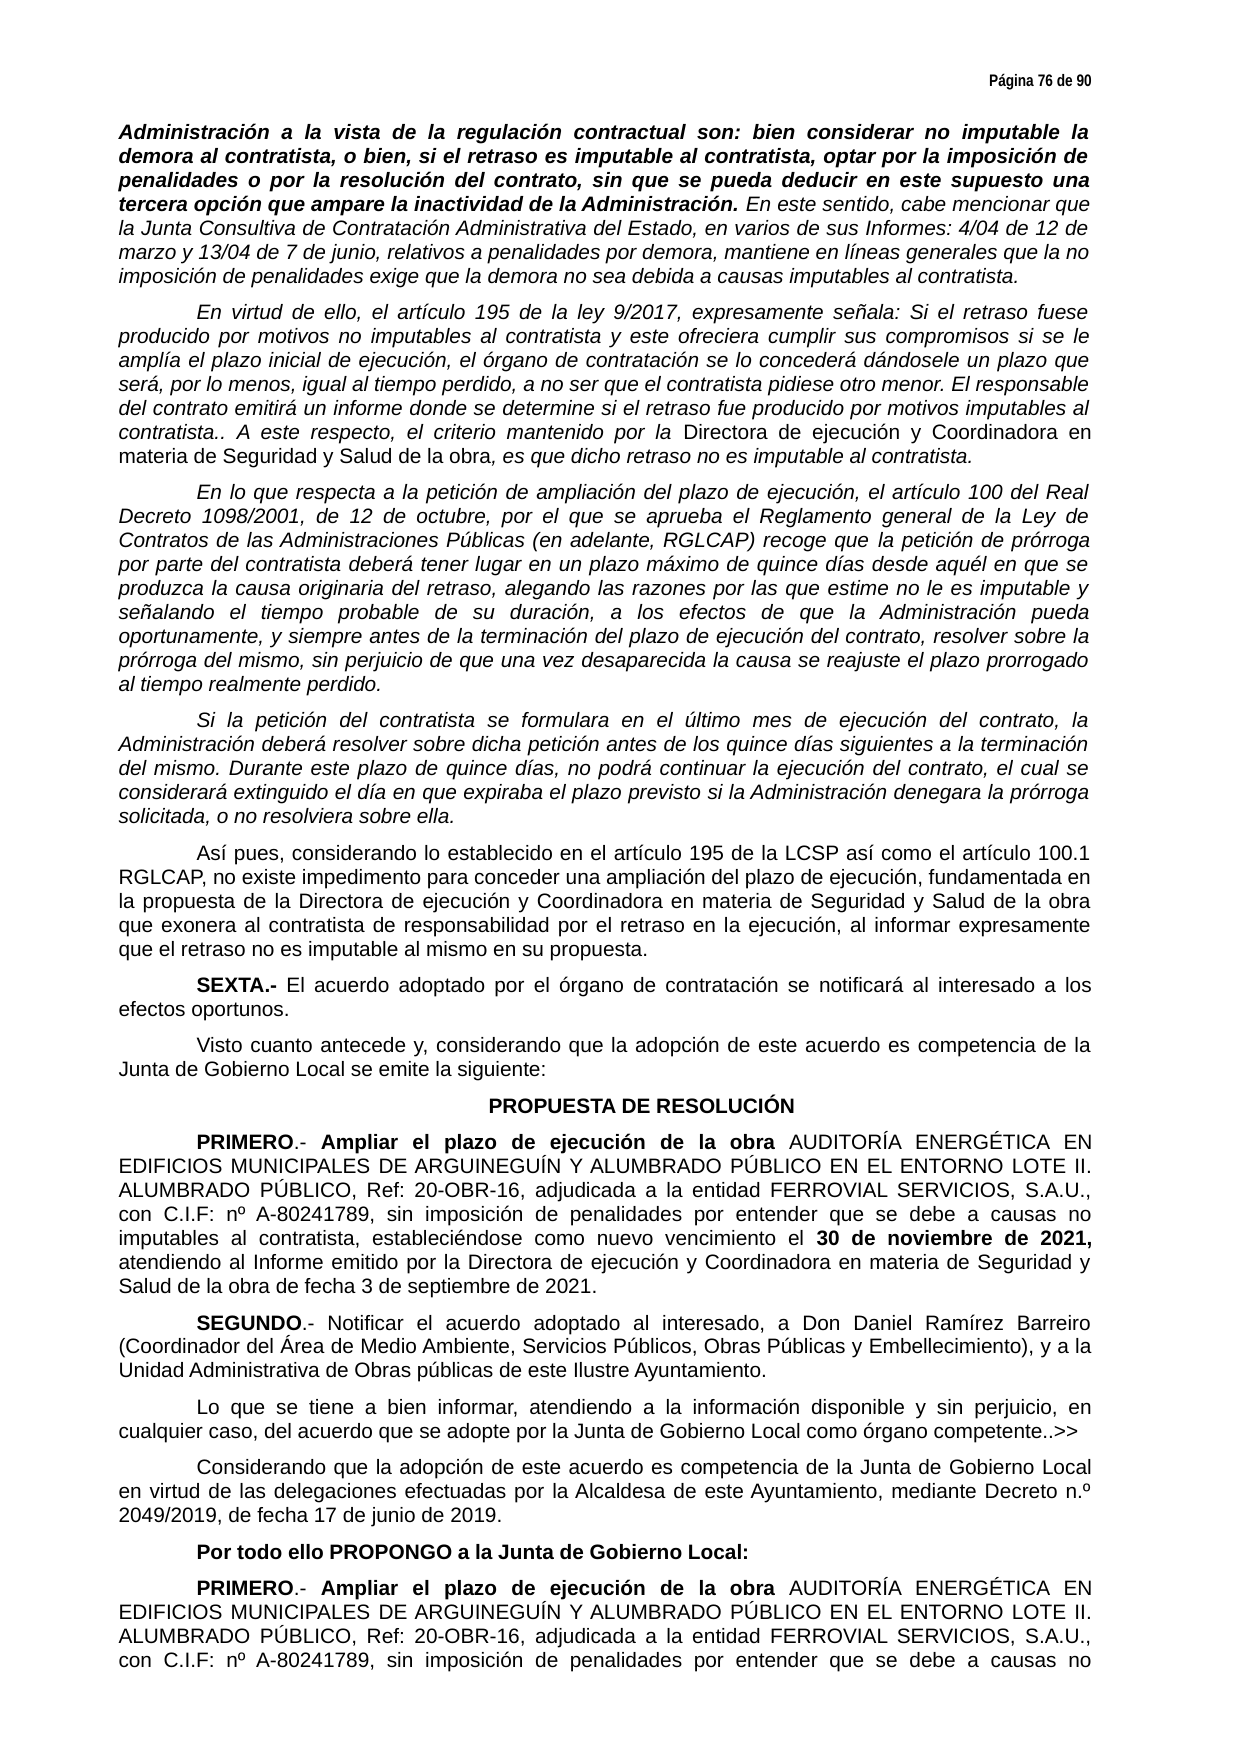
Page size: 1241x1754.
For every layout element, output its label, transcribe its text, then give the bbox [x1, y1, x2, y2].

text Visto cuanto antecede y, considerando que la adopción de este acuerdo es competencia de la Junta de Gobierno Local se emite la siguiente: [118, 1033, 1092, 1081]
text Considerando que la adopción de este acuerdo es competencia de la Junta de Gobierno Local en virtud de las delegaciones efectuadas por la Alcaldesa de este Ayuntamiento, mediante Decreto n.º 2049/2019, de fecha 17 de junio de 2019. [118, 1455, 1092, 1527]
text PRIMERO.- Ampliar el plazo de ejecución de la obra AUDITORÍA ENERGÉTICA EN EDIFICIOS MUNICIPALES DE ARGUINEGUÍN Y ALUMBRADO PÚBLICO EN EL ENTORNO LOTE II. ALUMBRADO PÚBLICO, Ref: 20-OBR-16, adjudicada a la entidad FERROVIAL SERVICIOS, S.A.U., con C.I.F: nº A-80241789, sin imposición de penalidades por entender que se debe a causas no imputables al contratista, estableciéndose como nuevo vencimiento el 30 de noviembre de 2021, atendiendo al Informe emitido por la Directora de ejecución y Coordinadora en materia de Seguridad y Salud de la obra de fecha 3 de septiembre de 2021. [118, 1130, 1092, 1298]
text PROPUESTA DE RESOLUCIÓN [118, 1094, 1092, 1118]
text Lo que se tiene a bien informar, atendiendo a la información disponible y sin perjuicio, en cualquier caso, del acuerdo que se adopte por la Junta de Gobierno Local como órgano competente..>> [118, 1395, 1092, 1443]
text En lo que respecta a la petición de ampliación del plazo de ejecución, el artículo 100 del Real Decreto 1098/2001, de 12 de octubre, por el que se aprueba el Reglamento general de la Ley de Contratos de las Administraciones Públicas (en adelante, RGLCAP) recoge que la petición de prórroga por parte del contratista deberá tener lugar en un plazo máximo de quince días desde aquél en que se produzca la causa originaria del retraso, alegando las razones por las que estime no le es imputable y señalando el tiempo probable de su duración, a los efectos de que la Administración pueda oportunamente, y siempre antes de la terminación del plazo de ejecución del contrato, resolver sobre la prórroga del mismo, sin perjuicio de que una vez desaparecida la causa se reajuste el plazo prorrogado al tiempo realmente perdido. [118, 480, 1092, 696]
text SEGUNDO.- Notificar el acuerdo adoptado al interesado, a Don Daniel Ramírez Barreiro (Coordinador del Área de Medio Ambiente, Servicios Públicos, Obras Públicas y Embellecimiento), y a la Unidad Administrativa de Obras públicas de este Ilustre Ayuntamiento. [118, 1310, 1092, 1382]
text Si la petición del contratista se formulara en el último mes de ejecución del contrato, la Administración deberá resolver sobre dicha petición antes de los quince días siguientes a la terminación del mismo. Durante este plazo de quince días, no podrá continuar la ejecución del contrato, el cual se considerará extinguido el día en que expiraba el plazo previsto si la Administración denegara la prórroga solicitada, o no resolviera sobre ella. [118, 708, 1092, 828]
text Así pues, considerando lo establecido en el artículo 195 de la LCSP así como el artículo 100.1 RGLCAP, no existe impedimento para conceder una ampliación del plazo de ejecución, fundamentada en la propuesta de la Directora de ejecución y Coordinadora en materia de Seguridad y Salud de la obra que exonera al contratista de responsabilidad por el retraso en la ejecución, al informar expresamente que el retraso no es imputable al mismo en su propuesta. [118, 841, 1092, 960]
text Administración a la vista de la regulación contractual son: bien considerar no imputable la demora al contratista, o bien, si el retraso es imputable al contratista, optar por la imposición de penalidades o por la resolución del contrato, sin que se pueda deducir en este supuesto una tercera opción que ampare la inactividad de la Administración. En este sentido, cabe mencionar que la Junta Consultiva de Contratación Administrativa del Estado, en varios de sus Informes: 4/04 de 12 de marzo y 13/04 de 7 de junio, relativos a penalidades por demora, mantiene en líneas generales que la no imposición de penalidades exige que la demora no sea debida a causas imputables al contratista. [118, 120, 1092, 287]
text Por todo ello PROPONGO a la Junta de Gobierno Local: [118, 1539, 1092, 1563]
text PRIMERO.- Ampliar el plazo de ejecución de la obra AUDITORÍA ENERGÉTICA EN EDIFICIOS MUNICIPALES DE ARGUINEGUÍN Y ALUMBRADO PÚBLICO EN EL ENTORNO LOTE II. ALUMBRADO PÚBLICO, Ref: 20-OBR-16, adjudicada a la entidad FERROVIAL SERVICIOS, S.A.U., con C.I.F: nº A-80241789, sin imposición de penalidades por entender que se debe a causas no [118, 1576, 1092, 1672]
text En virtud de ello, el artículo 195 de la ley 9/2017, expresamente señala: Si el retraso fuese producido por motivos no imputables al contratista y este ofreciera cumplir sus compromisos si se le amplía el plazo inicial de ejecución, el órgano de contratación se lo concederá dándosele un plazo que será, por lo menos, igual al tiempo perdido, a no ser que el contratista pidiese otro menor. El responsable del contrato emitirá un informe donde se determine si el retraso fue producido por motivos imputables al contratista.. A este respecto, el criterio mantenido por la Directora de ejecución y Coordinadora en materia de Seguridad y Salud de la obra, es que dicho retraso no es imputable al contratista. [118, 300, 1092, 468]
text SEXTA.- El acuerdo adoptado por el órgano de contratación se notificará al interesado a los efectos oportunos. [118, 973, 1092, 1021]
